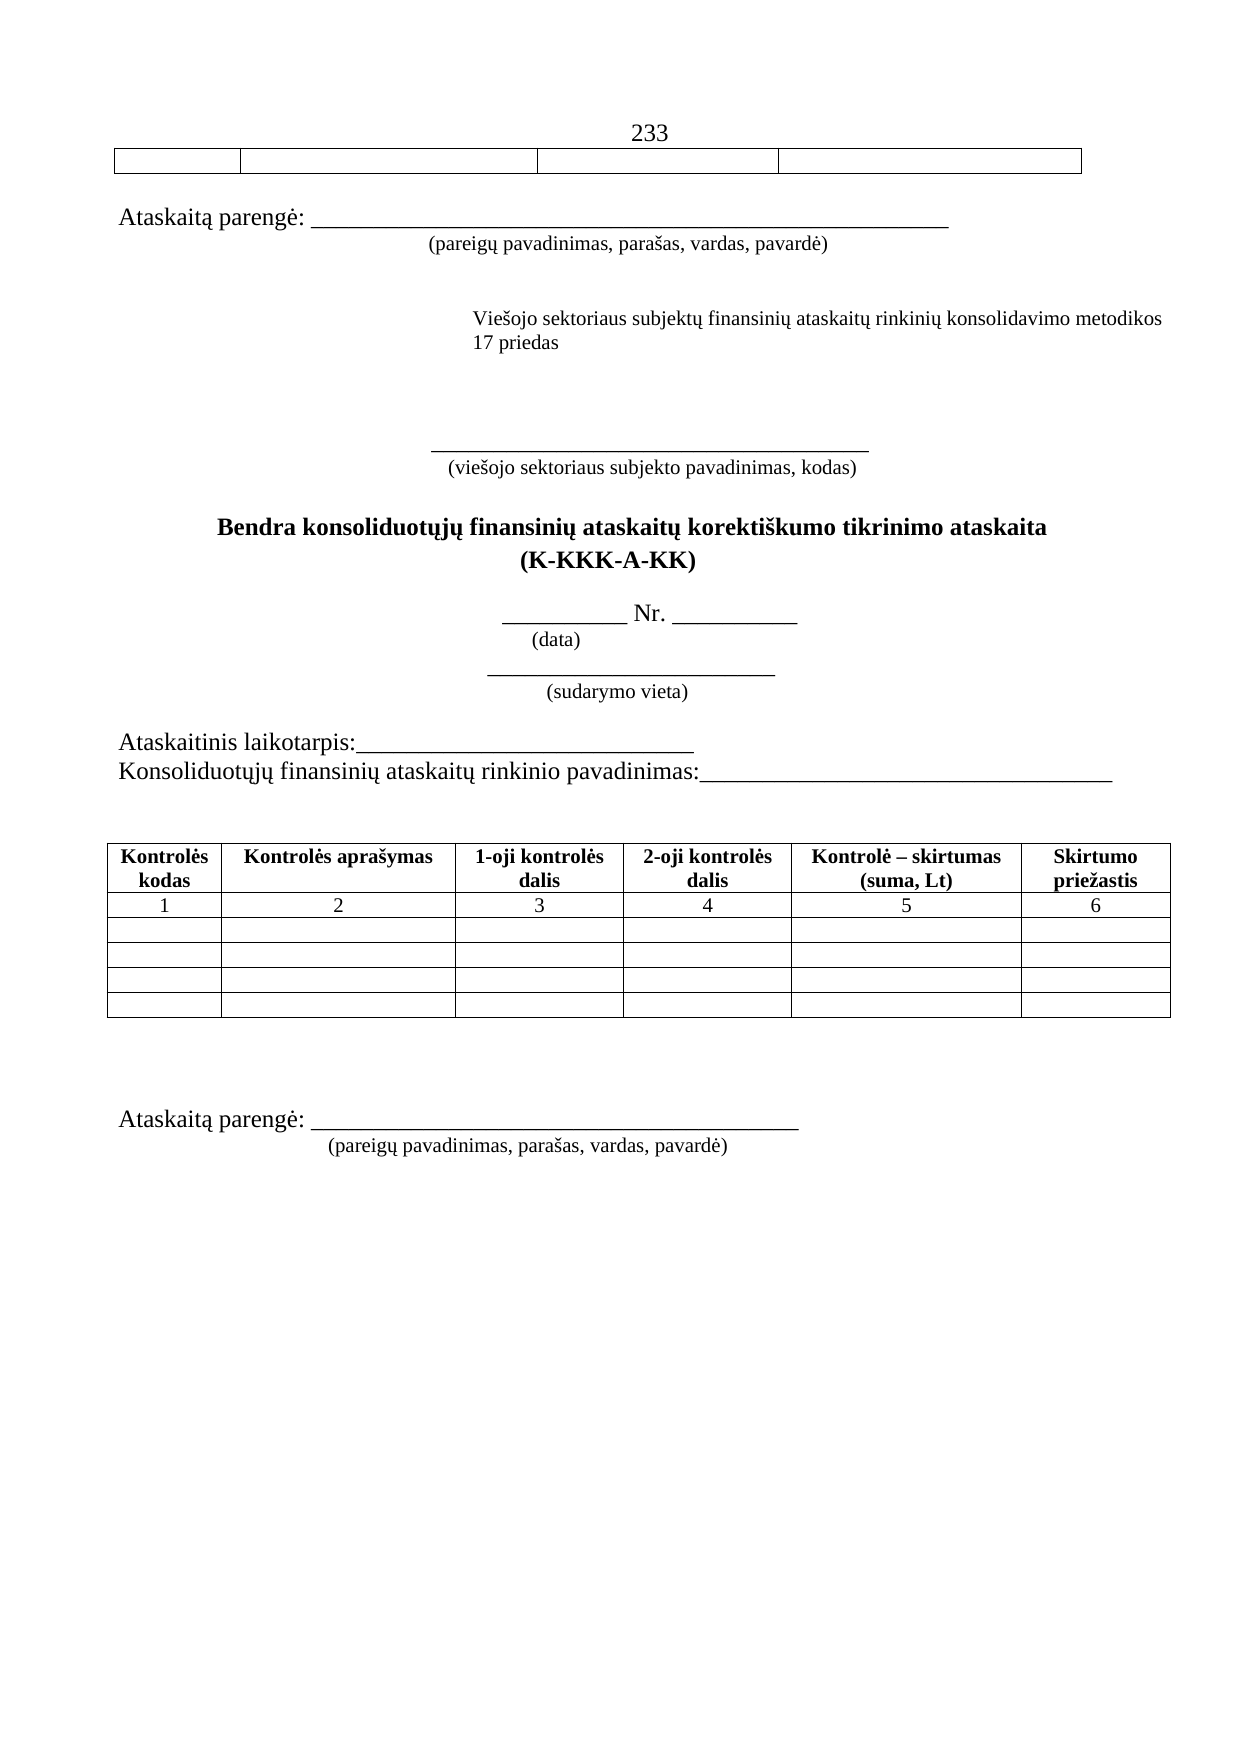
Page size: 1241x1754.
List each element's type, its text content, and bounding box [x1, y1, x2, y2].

table_header [118, 479, 123, 545]
text Ataskaitą parengė: _______________________________________ [118, 1104, 1181, 1133]
table_cell [115, 149, 240, 173]
table_header Kontrolė – skirtumas (suma, Lt) [792, 844, 1021, 892]
text (pareigų pavadinimas, parašas, vardas, pavardė) [118, 1133, 1181, 1157]
table_cell 5 [792, 893, 1021, 917]
table_header 1-oji kontrolės dalis [456, 844, 623, 892]
table_cell [1022, 968, 1170, 992]
table_header Bendra konsoliduotųjų finansinių ataskaitų korektiškumo tikrinimo ataskaita [123, 479, 1240, 545]
table_cell [1022, 993, 1170, 1017]
table_cell [792, 918, 1021, 942]
table_cell [456, 943, 623, 967]
table_cell [222, 968, 455, 992]
table_cell [624, 968, 791, 992]
text Ataskaitą parengė: ___________________________________________________ [118, 202, 1181, 231]
table_cell [624, 918, 791, 942]
table_header Kontrolės aprašymas [222, 844, 455, 892]
table_cell [222, 993, 455, 1017]
table_cell (K-KKK-A-KK) [123, 545, 1240, 598]
table_cell [108, 918, 221, 942]
table_cell [222, 943, 455, 967]
table_cell [108, 993, 221, 1017]
table_cell [538, 149, 778, 173]
text Viešojo sektoriaus subjektų finansinių ataskaitų rinkinių konsolidavimo metodikos [472, 306, 1204, 330]
table_header Kontrolės kodas [108, 844, 221, 892]
table_cell [792, 943, 1021, 967]
table_cell [1022, 943, 1170, 967]
table_cell 2 [222, 893, 455, 917]
table_cell [624, 993, 791, 1017]
table_cell 3 [456, 893, 623, 917]
table_cell [222, 918, 455, 942]
table_cell [456, 968, 623, 992]
table_cell [792, 993, 1021, 1017]
table_cell 4 [624, 893, 791, 917]
table_cell [108, 943, 221, 967]
text (data) [118, 627, 1181, 651]
table_cell [779, 149, 1081, 173]
table_cell [241, 149, 537, 173]
text ___________________________________ [118, 426, 1181, 455]
text _______________________ [118, 651, 1181, 679]
text 17 priedas [472, 330, 1181, 354]
table_header Skirtumo priežastis [1022, 844, 1170, 892]
text Ataskaitinis laikotarpis:___________________________ [118, 727, 1181, 756]
table_cell [118, 545, 123, 598]
table_header 2-oji kontrolės dalis [624, 844, 791, 892]
table_cell [108, 968, 221, 992]
table_cell [456, 993, 623, 1017]
text (pareigų pavadinimas, parašas, vardas, pavardė) [118, 231, 1181, 255]
table_cell [1022, 918, 1170, 942]
text (sudarymo vieta) [118, 679, 1181, 703]
table_cell [456, 918, 623, 942]
text __________ Nr. __________ [118, 598, 1181, 627]
table_cell 6 [1022, 893, 1170, 917]
text Konsoliduotųjų finansinių ataskaitų rinkinio pavadinimas:_________________________________ [118, 756, 1181, 785]
table_cell 1 [108, 893, 221, 917]
table_cell [624, 943, 791, 967]
table_cell [792, 968, 1021, 992]
text (viešojo sektoriaus subjekto pavadinimas, kodas) [118, 455, 1181, 479]
